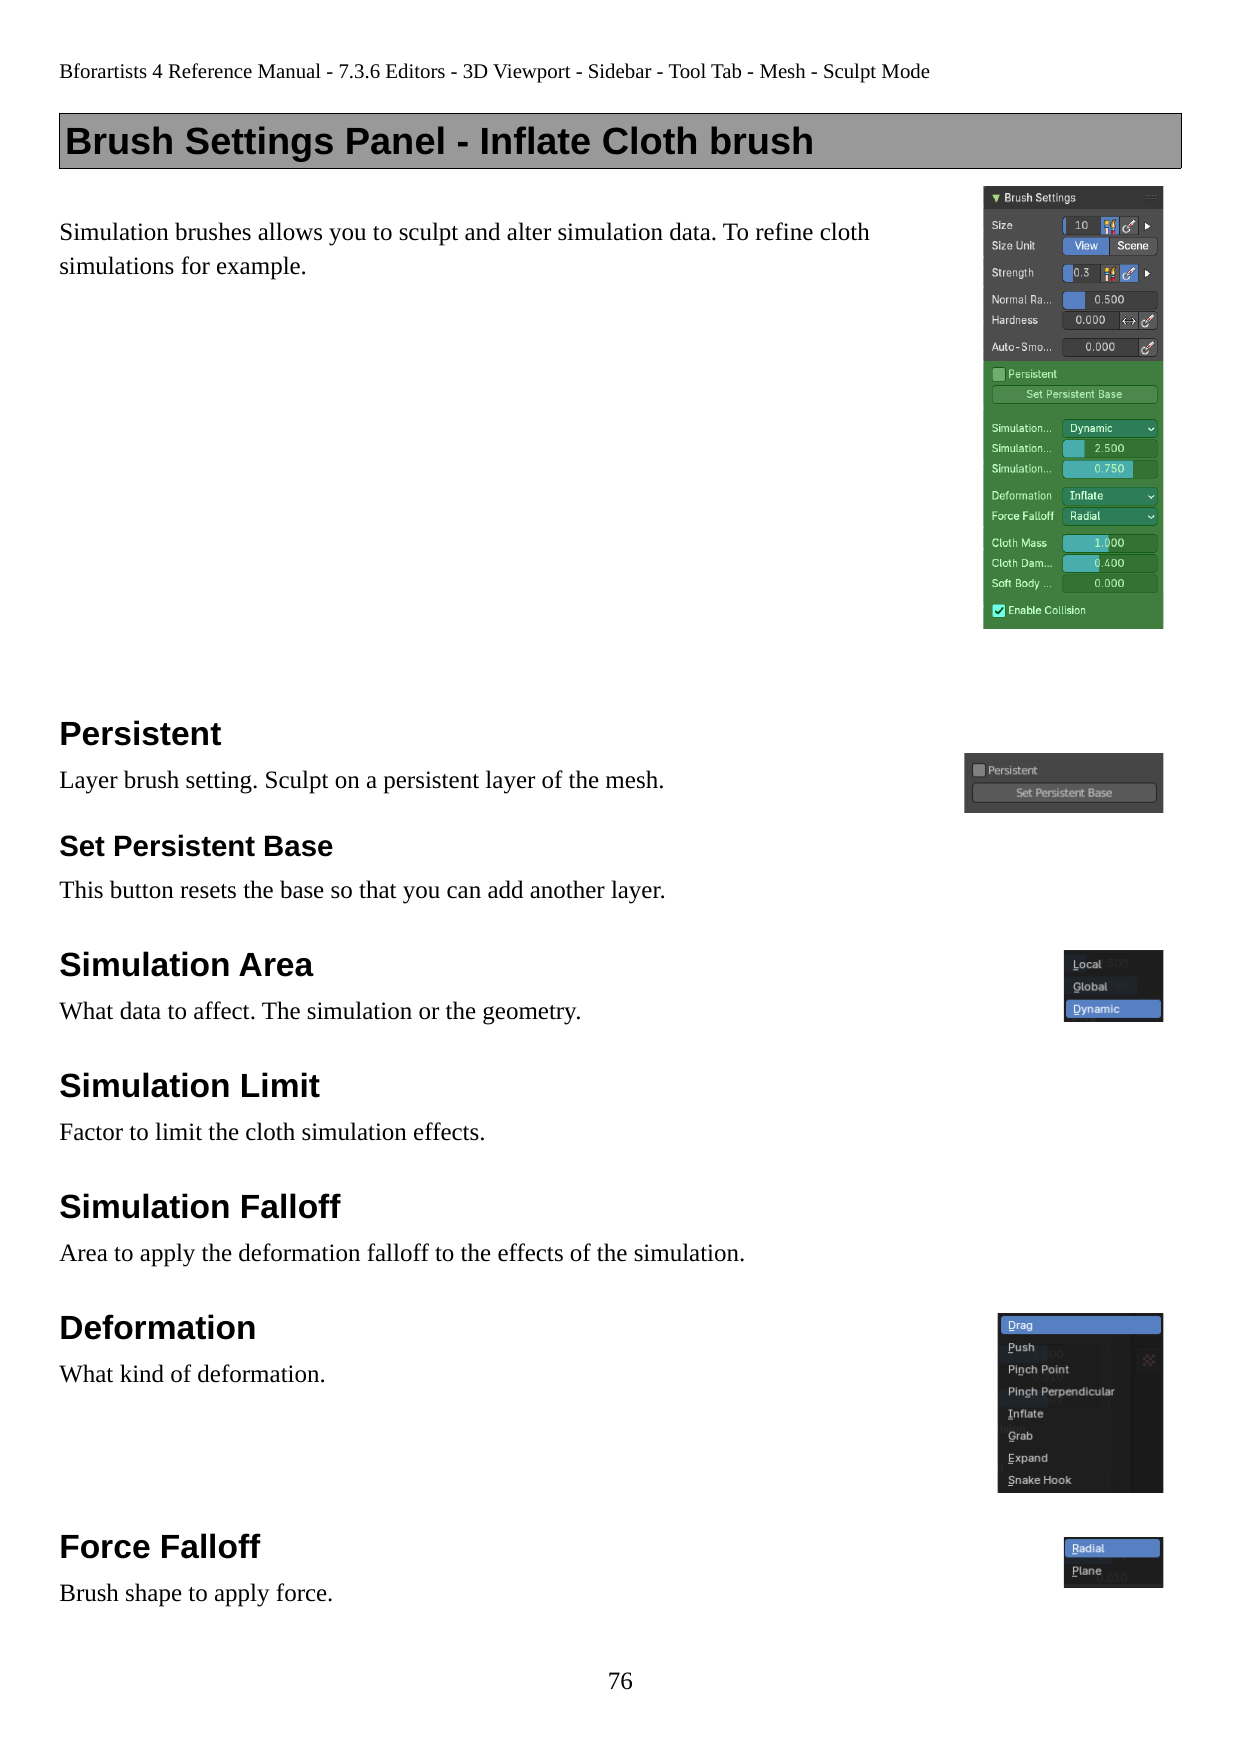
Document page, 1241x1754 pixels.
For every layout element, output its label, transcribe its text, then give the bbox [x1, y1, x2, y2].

text Brush shape to apply force. [59, 1578, 1181, 1607]
subtitle Persistent [59, 714, 1181, 752]
subtitle Simulation Area [59, 945, 1181, 983]
text Layer brush setting. Sculpt on a persistent layer of the mesh. [59, 765, 964, 794]
text What data to affect. The simulation or the geometry. [59, 996, 1181, 1025]
picture [983, 186, 1164, 629]
picture [964, 753, 1164, 813]
subtitle Simulation Falloff [59, 1187, 1181, 1226]
picture [997, 1313, 1164, 1493]
subtitle Force Falloff [59, 1527, 1181, 1566]
text Area to apply the deformation falloff to the effects of the simulation. [59, 1238, 1181, 1267]
text What kind of deformation. [59, 1359, 997, 1388]
text Simulation brushes allows you to sculpt and alter simulation data. To refine cloth simulations for example. [59, 217, 983, 280]
text Factor to limit the cloth simulation effects. [59, 1117, 1181, 1146]
text This button resets the base so that you can add another layer. [59, 875, 1181, 904]
picture [1063, 950, 1164, 1022]
subtitle Deformation [59, 1308, 1181, 1347]
subtitle Simulation Limit [59, 1066, 1181, 1104]
subtitle Set Persistent Base [59, 829, 1181, 862]
table_header Brush Settings Panel - Inflate Cloth brush [60, 114, 1181, 168]
picture [1063, 1537, 1164, 1588]
